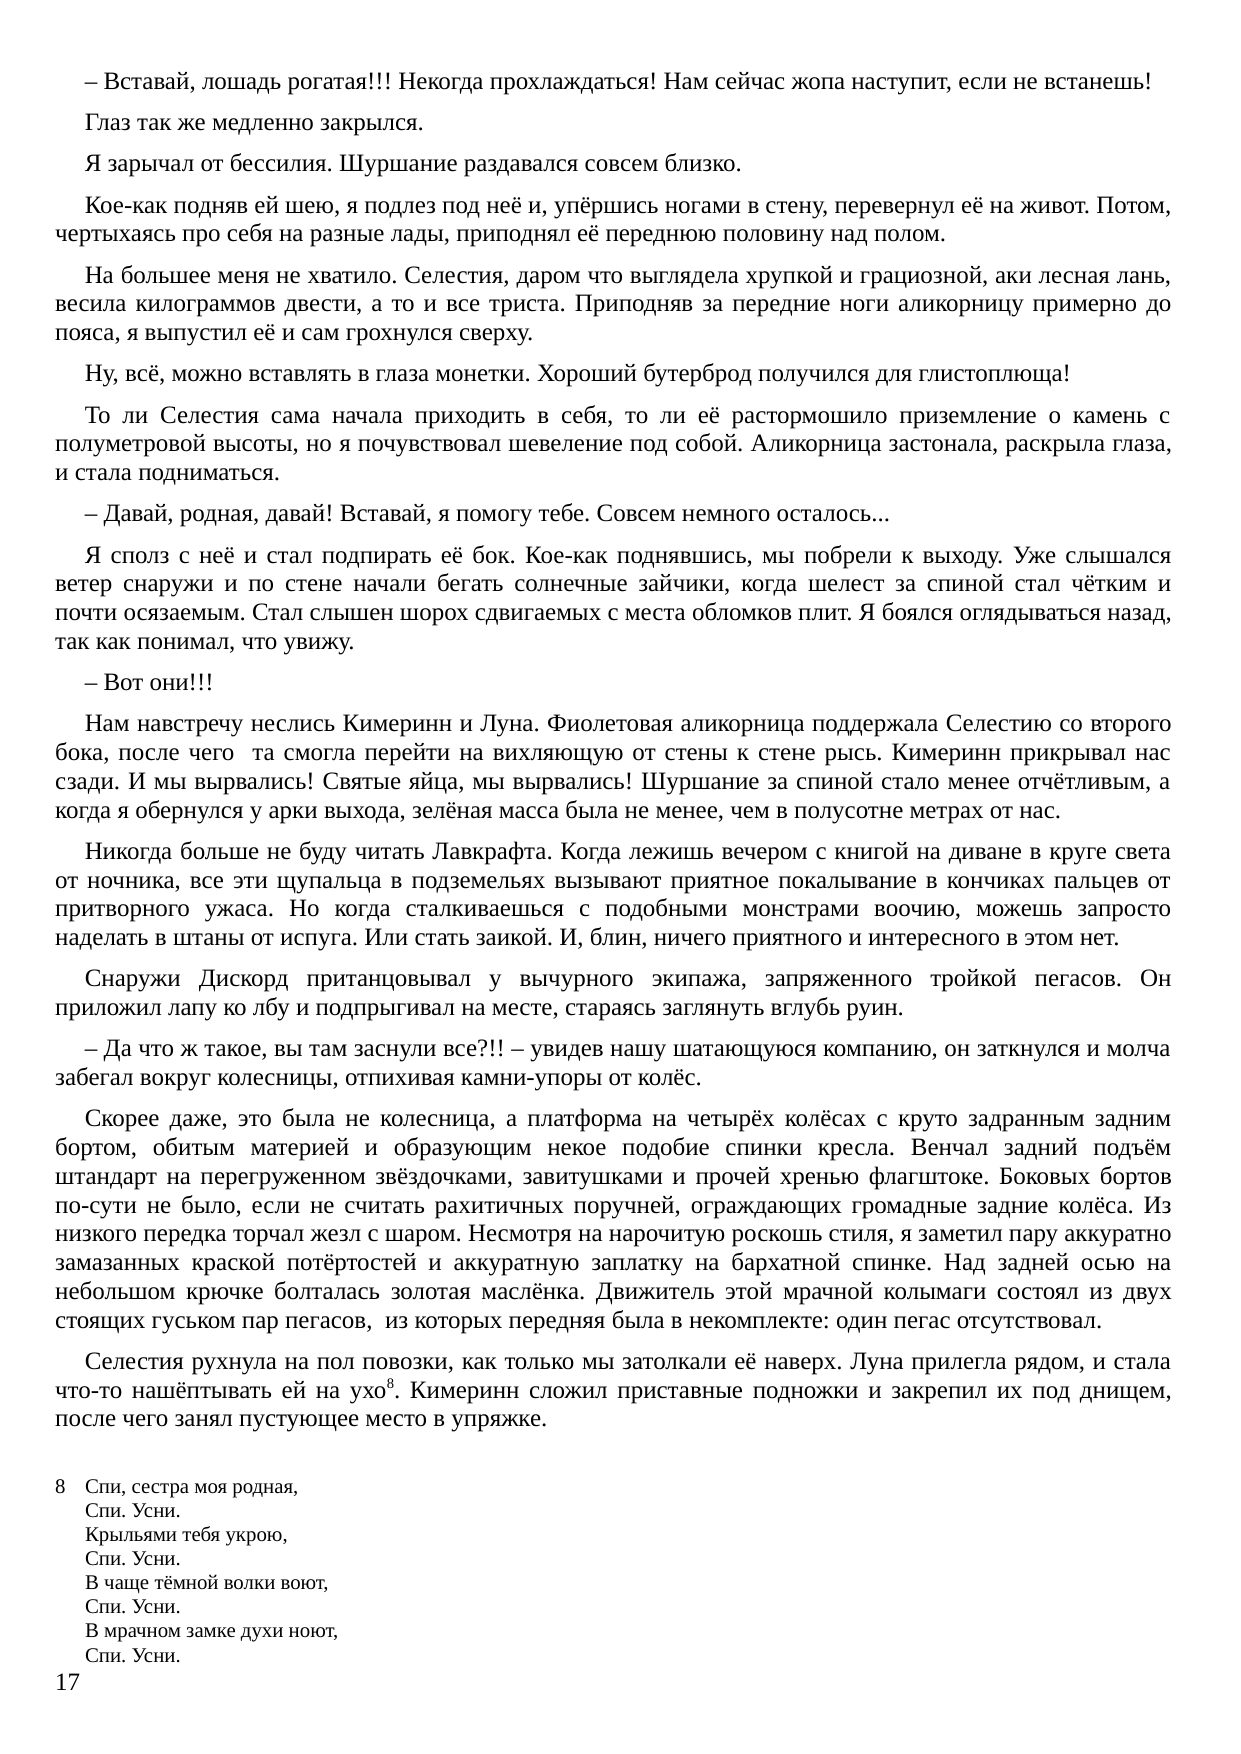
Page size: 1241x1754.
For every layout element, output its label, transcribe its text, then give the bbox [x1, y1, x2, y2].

text – Вставай, лошадь рогатая!!! Некогда прохлаждаться! Нам сейчас жопа наступит, если не встанешь! [55, 66, 1173, 95]
text Кое-как подняв ей шею, я подлез под неё и, упёршись ногами в стену, перевернул её на живот. Потом, чертыхаясь про себя на разные лады, приподнял её переднюю половину над полом. [55, 190, 1173, 247]
text Скорее даже, это была не колесница, а платформа на четырёх колёсах с круто задранным задним бортом, обитым материей и образующим некое подобие спинки кресла. Венчал задний подъём штандарт на перегруженном звёздочками, завитушками и прочей хренью флагштоке. Боковых бортов по-сути не было, если не считать рахитичных поручней, ограждающих громадные задние колёса. Из низкого передка торчал жезл с шаром. Несмотря на нарочитую роскошь стиля, я заметил пару аккуратно замазанных краской потёртостей и аккуратную заплатку на бархатной спинке. Над задней осью на небольшом крючке болталась золотая маслёнка. Движитель этой мрачной колымаги состоял из двух стоящих гуськом пар пегасов, из которых передняя была в некомплекте: один пегас отсутствовал. [55, 1103, 1173, 1333]
text – Вот они!!! [55, 667, 1173, 696]
text В мрачном замке духи ноют, Спи. Усни. [55, 1618, 1173, 1667]
text В чаще тёмной волки воют, Спи. Усни. [55, 1570, 1173, 1618]
text Я сполз с неё и стал подпирать её бок. Кое-как поднявшись, мы побрели к выходу. Уже слышался ветер снаружи и по стене начали бегать солнечные зайчики, когда шелест за спиной стал чётким и почти осязаемым. Стал слышен шорох сдвигаемых с места обломков плит. Я боялся оглядываться назад, так как понимал, что увижу. [55, 540, 1173, 655]
text Нам навстречу неслись Кимеринн и Луна. Фиолетовая аликорница поддержала Селестию со второго бока, после чего та смогла перейти на вихляющую от стены к стене рысь. Кимеринн прикрывал нас сзади. И мы вырвались! Святые яйца, мы вырвались! Шуршание за спиной стало менее отчётливым, а когда я обернулся у арки выхода, зелёная масса была не менее, чем в полусотне метрах от нас. [55, 708, 1173, 823]
text Ну, всё, можно вставлять в глаза монетки. Хороший бутерброд получился для глистоплюща! [55, 358, 1173, 387]
text – Давай, родная, давай! Вставай, я помогу тебе. Совсем немного осталось... [55, 498, 1173, 527]
text Я зарычал от бессилия. Шуршание раздавался совсем близко. [55, 148, 1173, 177]
text Снаружи Дискорд пританцовывал у вычурного экипажа, запряженного тройкой пегасов. Он приложил лапу ко лбу и подпрыгивал на месте, стараясь заглянуть вглубь руин. [55, 963, 1173, 1021]
text Глаз так же медленно закрылся. [55, 107, 1173, 136]
text Никогда больше не буду читать Лавкрафта. Когда лежишь вечером с книгой на диване в круге света от ночника, все эти щупальца в подземельях вызывают приятное покалывание в кончиках пальцев от притворного ужаса. Но когда сталкиваешься с подобными монстрами воочию, можешь запросто наделать в штаны от испуга. Или стать заикой. И, блин, ничего приятного и интересного в этом нет. [55, 836, 1173, 951]
text – Да что ж такое, вы там заснули все?!! – увидев нашу шатающуюся компанию, он заткнулся и молча забегал вокруг колесницы, отпихивая камни-упоры от колёс. [55, 1033, 1173, 1091]
text На большее меня не хватило. Селестия, даром что выглядела хрупкой и грациозной, аки лесная лань, весила килограммов двести, а то и все триста. Приподняв за передние ноги аликорницу примерно до пояса, я выпустил её и сам грохнулся сверху. [55, 260, 1173, 346]
text Селестия рухнула на пол повозки, как только мы затолкали её наверх. Луна прилегла рядом, и стала что-то нашёптывать ей на ухо. Кимеринн сложил приставные подножки и закрепил их под днищем, после чего занял пустующее место в упряжке. [55, 1346, 1173, 1432]
text Спи, сестра моя родная, Спи. Усни. Крыльями тебя укрою, Спи. Усни. [55, 1474, 1173, 1570]
text То ли Селестия сама начала приходить в себя, то ли её растормошило приземление о камень с полуметровой высоты, но я почувствовал шевеление под собой. Аликорница застонала, раскрыла глаза, и стала подниматься. [55, 400, 1173, 486]
